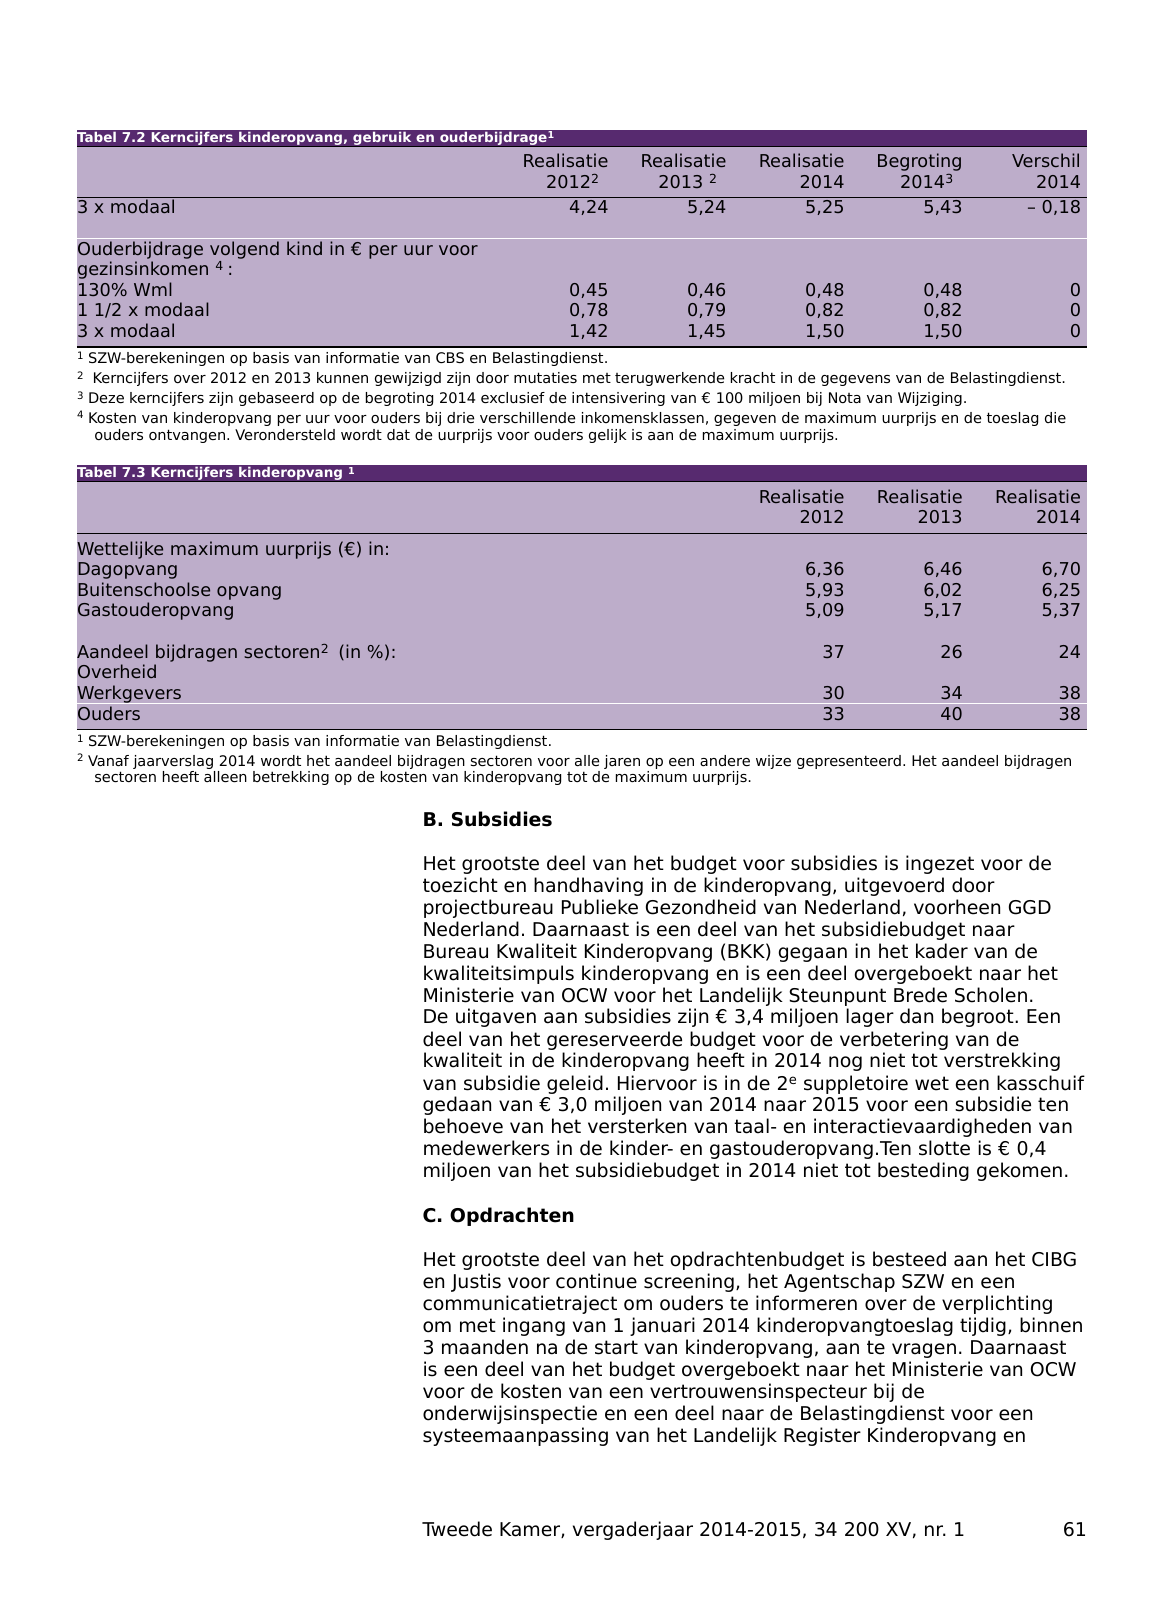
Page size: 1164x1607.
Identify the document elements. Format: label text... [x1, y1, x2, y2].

table_cell 34 [850, 683, 968, 703]
table_header Tabel 7.2 Kerncijfers kinderopvang, gebruik en ouderbijdrage1 [77, 130, 1087, 146]
table_cell 5,09 [732, 600, 850, 621]
table_cell Realisatie 2013 [850, 482, 968, 533]
text Het grootste deel van het budget voor subsidies is ingezet voor de toezicht en handhaving in de kinderopvang, uitgevoerd door projectbureau Publieke Gezondheid van Nederland, voorheen GGD Nederland. Daarnaast is een deel van het subsidiebudget naar Bureau Kwaliteit Kinderopvang (BKK) gegaan in het kader van de kwaliteitsimpuls kinderopvang en is een deel overgeboekt naar het Ministerie van OCW voor het Landelijk Steunpunt Brede Scholen. [422, 853, 1087, 1006]
subtitle C. Opdrachten [422, 1204, 1087, 1226]
table_cell Realisatie 20122 [496, 147, 614, 197]
table_cell Ouderbijdrage volgend kind in € per uur voor gezinsinkomen 4: [77, 239, 496, 280]
table_cell [850, 218, 968, 238]
table_header Tabel 7.3 Kerncijfers kinderopvang 1 [77, 465, 1087, 481]
table_cell 37 [732, 642, 850, 683]
table_cell Begroting 20143 [850, 147, 968, 197]
table_cell 1,42 [496, 321, 614, 346]
table_cell 5,17 [850, 600, 968, 621]
table_cell 5,43 [850, 198, 968, 218]
subtitle B. Subsidies [422, 808, 1087, 830]
table_cell [969, 218, 1087, 238]
table_cell 38 [969, 683, 1087, 703]
table_cell [732, 534, 850, 559]
table_cell 5,24 [614, 198, 732, 218]
table_cell 0,78 [496, 300, 614, 321]
table_cell [969, 621, 1087, 642]
table_cell Gastouderopvang [77, 600, 732, 621]
table_cell 5,25 [732, 198, 850, 218]
table_cell [77, 482, 732, 533]
table_cell 0 [969, 280, 1087, 300]
table_cell [969, 239, 1087, 280]
table_cell [732, 218, 850, 238]
table_cell 1 SZW-berekeningen op basis van informatie van CBS en Belastingdienst. 2 Kerncijfers over 2012 en 2013 kunnen gewijzigd zijn door mutaties met terugwerkende kracht in de gegevens van de Belastingdienst. 3 Deze kerncijfers zijn gebaseerd op de begroting 2014 exclusief de intensivering van € 100 miljoen bij Nota van Wijziging. 4 Kosten van kinderopvang per uur voor ouders bij drie verschillende inkomensklassen, gegeven de maximum uurprijs en de toeslag die ouders ontvangen. Verondersteld wordt dat de uurprijs voor ouders gelijk is aan de maximum uurprijs. [77, 348, 1087, 443]
table_cell 0 [969, 321, 1087, 346]
table_cell 1 1/2 x modaal [77, 300, 496, 321]
table_cell Wettelijke maximum uurprijs (€) in: [77, 534, 732, 559]
table_cell 0,45 [496, 280, 614, 300]
table_cell 0,48 [850, 280, 968, 300]
table_cell 5,37 [969, 600, 1087, 621]
table_cell [850, 534, 968, 559]
table_cell 33 [732, 704, 850, 729]
table_cell Ouders [77, 704, 732, 729]
text De uitgaven aan subsidies zijn € 3,4 miljoen lager dan begroot. Een deel van het gereserveerde budget voor de verbetering van de kwaliteit in de kinderopvang heeft in 2014 nog niet tot verstrekking van subsidie geleid. Hiervoor is in de 2e suppletoire wet een kasschuif gedaan van € 3,0 miljoen van 2014 naar 2015 voor een subsidie ten behoeve van het versterken van taal- en interactievaardigheden van medewerkers in de kinder- en gastouderopvang.Ten slotte is € 0,4 miljoen van het subsidiebudget in 2014 niet tot besteding gekomen. [422, 1006, 1087, 1182]
table_cell [496, 218, 614, 238]
table_cell Realisatie 2012 [732, 482, 850, 533]
table_cell Aandeel bijdragen sectoren2 (in %): Overheid [77, 642, 732, 683]
text Het grootste deel van het opdrachtenbudget is besteed aan het CIBG en Justis voor continue screening, het Agentschap SZW en een communicatietraject om ouders te informeren over de verplichting om met ingang van 1 januari 2014 kinderopvangtoeslag tijdig, binnen 3 maanden na de start van kinderopvang, aan te vragen. Daarnaast is een deel van het budget overgeboekt naar het Ministerie van OCW voor de kosten van een vertrouwensinspecteur bij de onderwijsinspectie en een deel naar de Belastingdienst voor een systeemaanpassing van het Landelijk Register Kinderopvang en [422, 1249, 1087, 1446]
table_cell 6,25 [969, 580, 1087, 600]
table_cell 6,46 [850, 559, 968, 580]
table_cell 30 [732, 683, 850, 703]
table_cell 38 [969, 704, 1087, 729]
table_cell 0,82 [732, 300, 850, 321]
table_cell [614, 239, 732, 280]
table_cell 6,36 [732, 559, 850, 580]
table_cell 1,50 [732, 321, 850, 346]
table_cell Verschil 2014 [969, 147, 1087, 197]
table_cell Realisatie 2014 [969, 482, 1087, 533]
table_cell 3 x modaal [77, 198, 496, 218]
table_cell 0,48 [732, 280, 850, 300]
table_cell 1 SZW-berekeningen op basis van informatie van Belastingdienst. 2 Vanaf jaarverslag 2014 wordt het aandeel bijdragen sectoren voor alle jaren op een andere wijze gepresenteerd. Het aandeel bijdragen sectoren heeft alleen betrekking op de kosten van kinderopvang tot de maximum uurprijs. [77, 730, 1087, 786]
table_cell 0,82 [850, 300, 968, 321]
table_cell 1,50 [850, 321, 968, 346]
table_cell 130% Wml [77, 280, 496, 300]
table_cell [850, 239, 968, 280]
table_cell Dagopvang [77, 559, 732, 580]
table_cell Buitenschoolse opvang [77, 580, 732, 600]
table_cell 6,02 [850, 580, 968, 600]
table_cell Realisatie 2014 [732, 147, 850, 197]
table_cell Werkgevers [77, 683, 732, 703]
table_cell 5,93 [732, 580, 850, 600]
table_cell [732, 239, 850, 280]
table_cell [850, 621, 968, 642]
table_cell [496, 239, 614, 280]
table_cell 26 [850, 642, 968, 683]
table_cell [969, 534, 1087, 559]
table_cell [77, 147, 496, 197]
table_cell [77, 621, 732, 642]
table_cell [614, 218, 732, 238]
table_cell 0 [969, 300, 1087, 321]
table_cell 0,46 [614, 280, 732, 300]
table_cell 6,70 [969, 559, 1087, 580]
table_cell 24 [969, 642, 1087, 683]
table_cell 0,79 [614, 300, 732, 321]
table_cell – 0,18 [969, 198, 1087, 218]
table_cell 1,45 [614, 321, 732, 346]
table_cell Realisatie 2013 2 [614, 147, 732, 197]
table_cell 40 [850, 704, 968, 729]
table_cell [732, 621, 850, 642]
table_cell 3 x modaal [77, 321, 496, 346]
table_cell 4,24 [496, 198, 614, 218]
table_cell [77, 218, 496, 238]
